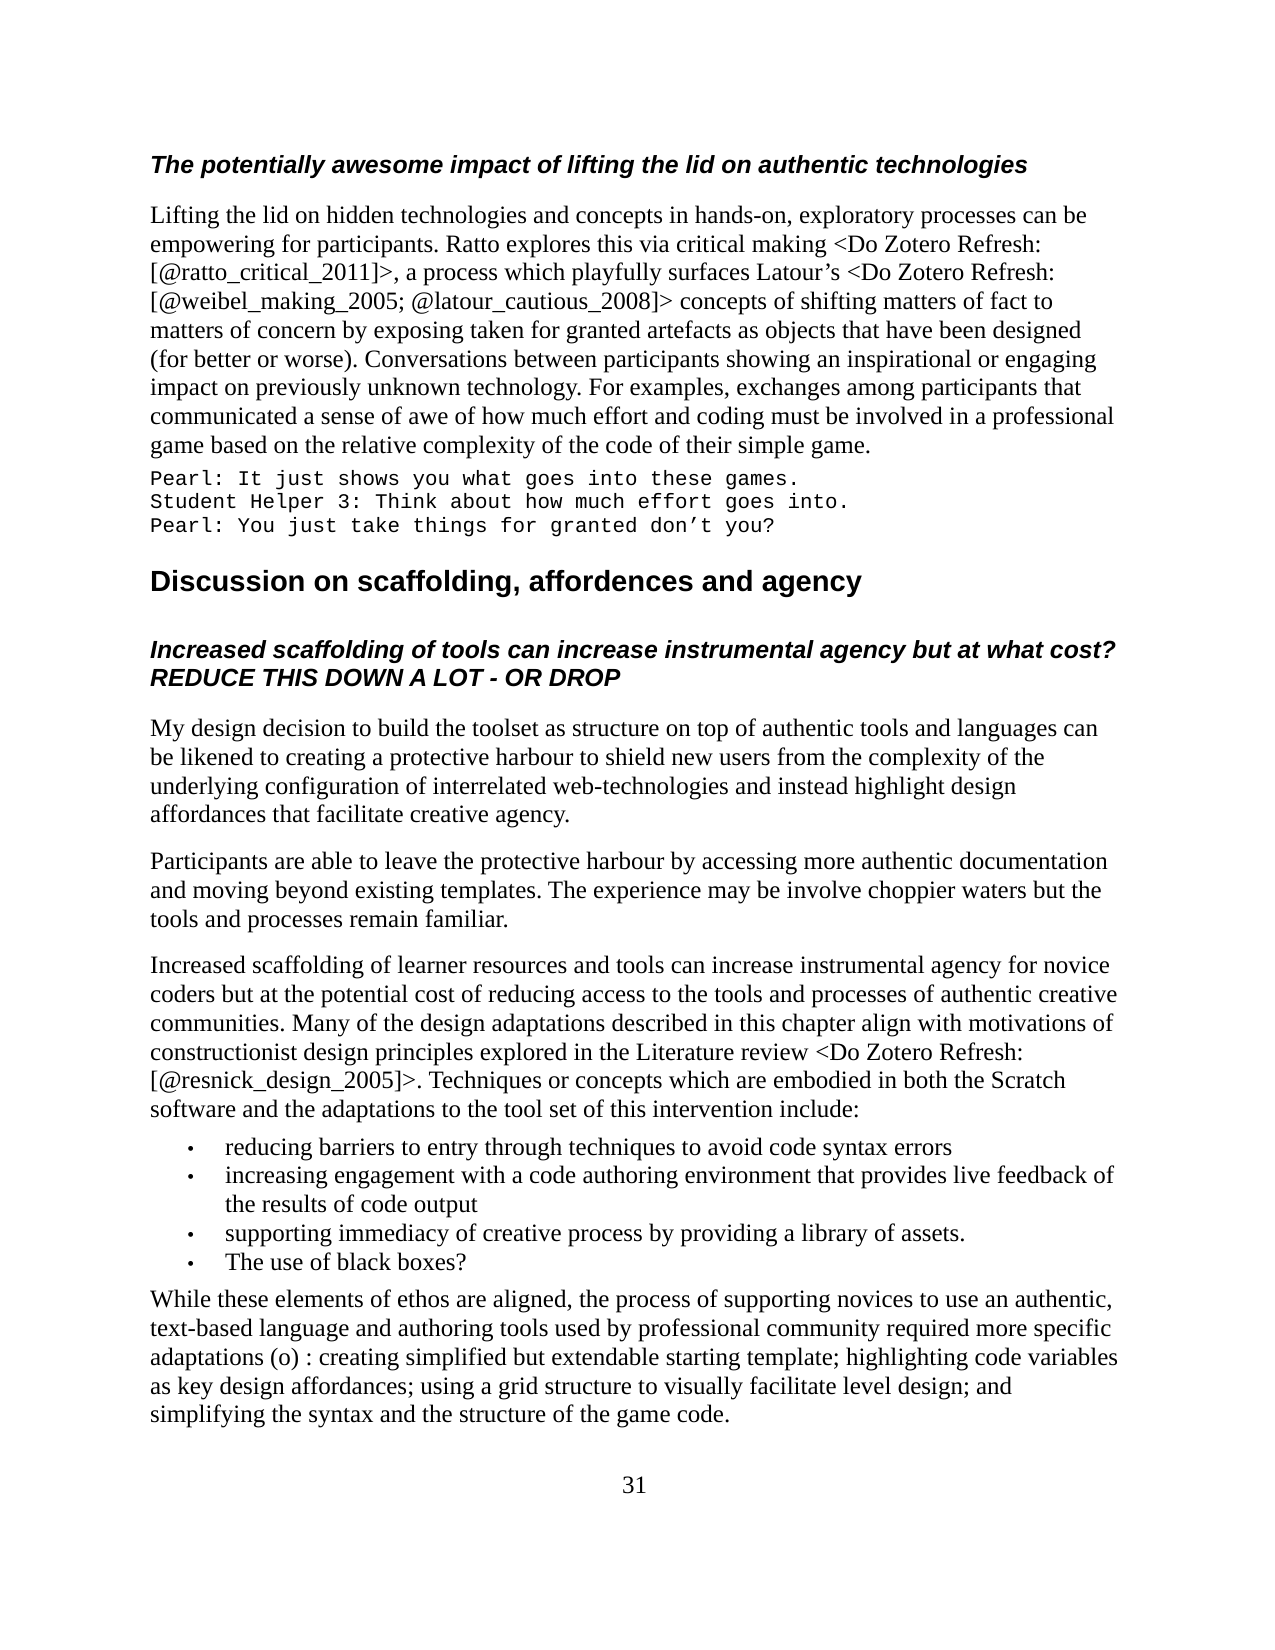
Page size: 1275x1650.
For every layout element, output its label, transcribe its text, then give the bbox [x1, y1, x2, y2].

text Pearl: It just shows you what goes into these games. [150, 468, 1125, 491]
text Increased scaffolding of learner resources and tools can increase instrumental agency for novice coders but at the potential cost of reducing access to the tools and processes of authentic creative communities. Many of the design adaptations described in this chapter align with motivations of constructionist design principles explored in the Literature review <Do Zotero Refresh: [@resnick_design_2005]>. Techniques or concepts which are embodied in both the Scratch software and the adaptations to the tool set of this intervention include: [150, 950, 1125, 1123]
text Student Helper 3: Think about how much effort goes into. [150, 491, 1125, 515]
text Participants are able to leave the protective harbour by accessing more authentic documentation and moving beyond existing templates. The experience may be involve choppier waters but the tools and processes remain familiar. [150, 846, 1125, 932]
subtitle The potentially awesome impact of lifting the lid on authentic technologies [150, 150, 1125, 178]
text My design decision to build the toolset as structure on top of authentic tools and languages can be likened to creating a protective harbour to shield new users from the complexity of the underlying configuration of interrelated web-technologies and instead highlight design affordances that facilitate creative agency. [150, 713, 1125, 828]
list increasing engagement with a code authoring environment that provides live feedback of the results of code output [187, 1161, 1125, 1218]
list reducing barriers to entry through techniques to avoid code syntax errors [187, 1132, 1125, 1161]
subtitle Discussion on scaffolding, affordences and agency [150, 564, 1125, 597]
subtitle Increased scaffolding of tools can increase instrumental agency but at what cost? REDUCE THIS DOWN A LOT - OR DROP [150, 635, 1125, 692]
text While these elements of ethos are aligned, the process of supporting novices to use an authentic, text-based language and authoring tools used by professional community required more specific adaptations (o) : creating simplified but extendable starting template; highlighting code variables as key design affordances; using a grid structure to visually facilitate level design; and simplifying the syntax and the structure of the game code. [150, 1284, 1125, 1428]
text Pearl: You just take things for granted don’t you? [150, 515, 1125, 539]
text Lifting the lid on hidden technologies and concepts in hands-on, exploratory processes can be empowering for participants. Ratto explores this via critical making <Do Zotero Refresh: [@ratto_critical_2011]>, a process which playfully surfaces Latour’s <Do Zotero Refresh: [@weibel_making_2005; @latour_cautious_2008]> concepts of shifting matters of fact to matters of concern by exposing taken for granted artefacts as objects that have been designed (for better or worse). Conversations between participants showing an inspirational or engaging impact on previously unknown technology. For examples, exchanges among participants that communicated a sense of awe of how much effort and coding must be involved in a professional game based on the relative complexity of the code of their simple game. [150, 200, 1125, 459]
list supporting immediacy of creative process by providing a library of assets. [187, 1218, 1125, 1247]
list The use of black boxes? [187, 1247, 1125, 1276]
